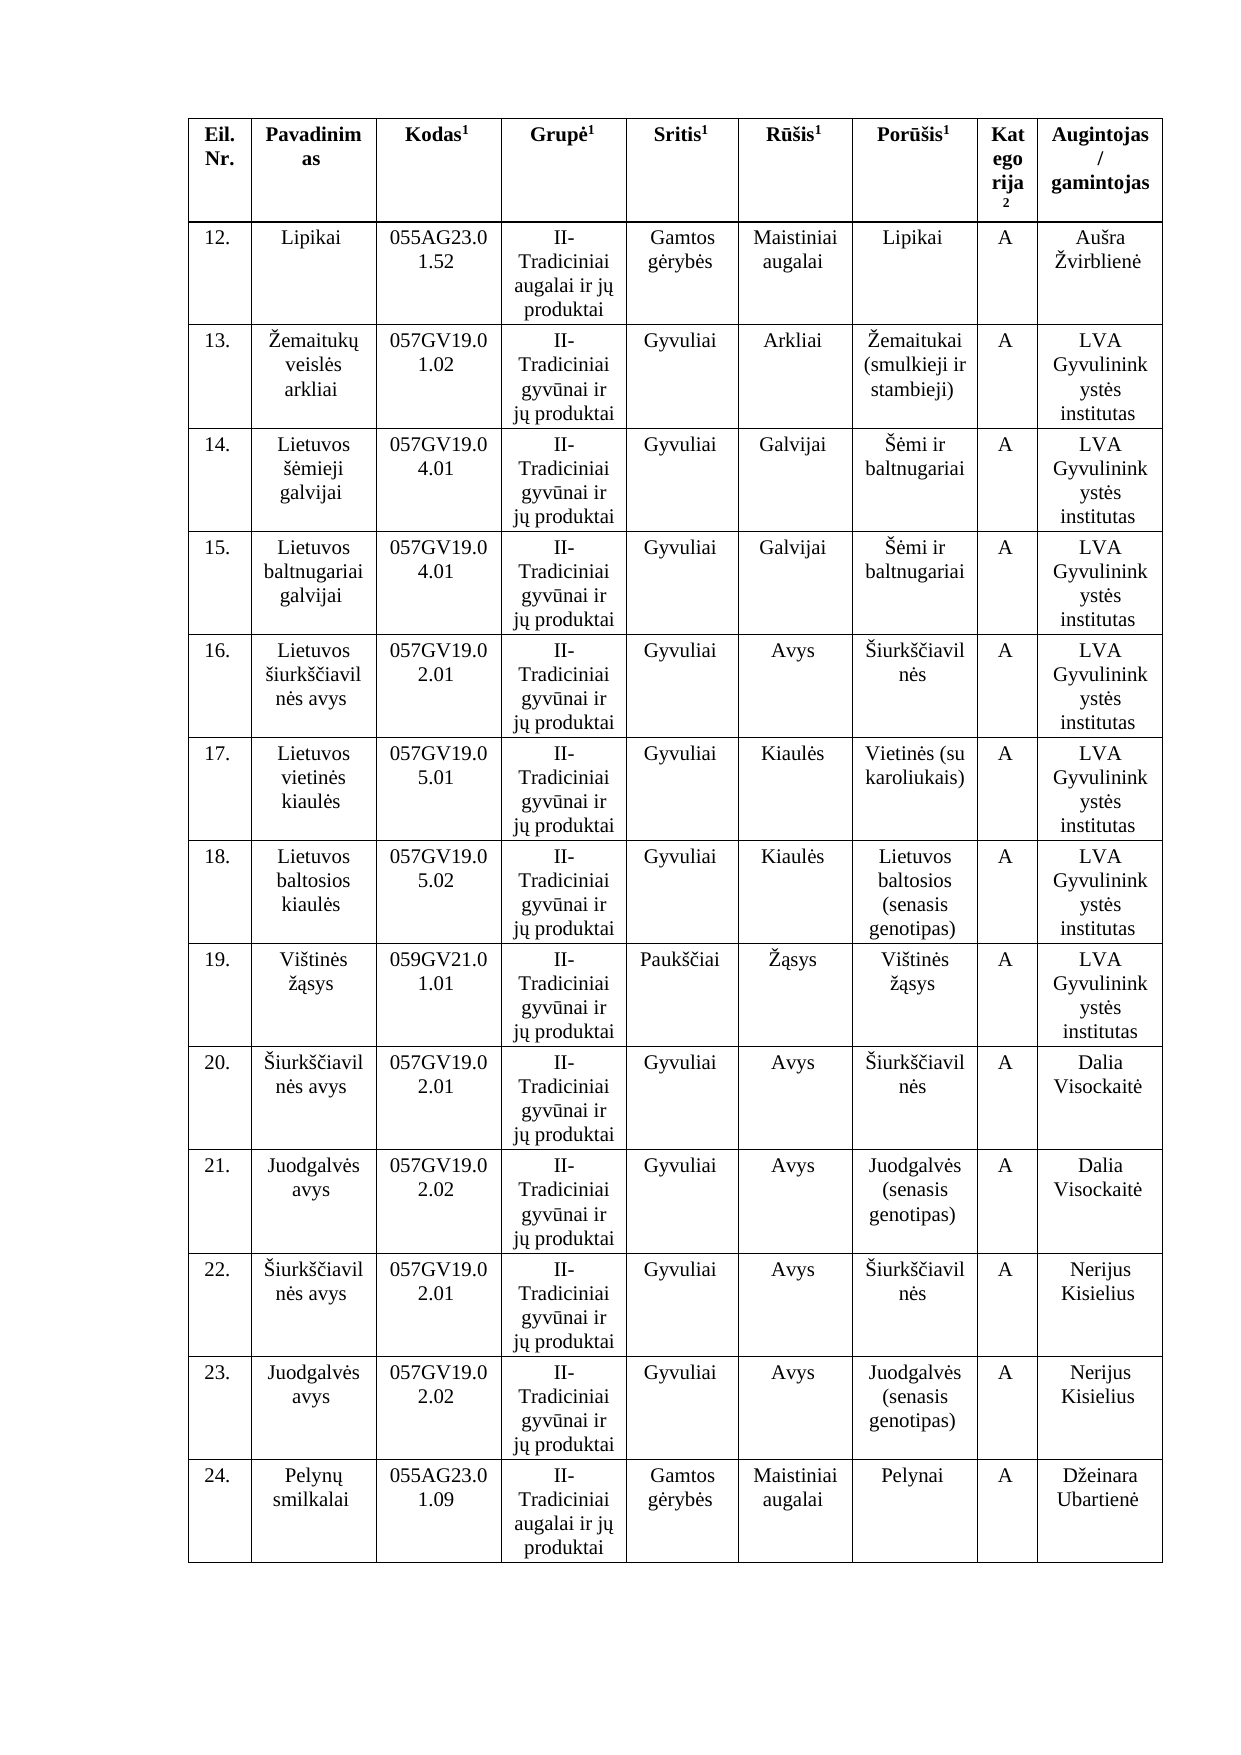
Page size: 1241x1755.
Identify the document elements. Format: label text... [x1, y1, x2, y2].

table_header Pavadinimas [252, 119, 376, 221]
table_cell Juodgalvės avys [252, 1357, 376, 1459]
table_cell LVA Gyvulininkystės institutas [1038, 841, 1162, 943]
table_cell LVA Gyvulininkystės institutas [1038, 738, 1162, 840]
table_cell 055AG23.01.09 [377, 1460, 501, 1562]
table_cell 057GV19.04.01 [377, 532, 501, 634]
table_cell Nerijus Kisielius [1038, 1254, 1162, 1356]
table_cell Žąsys [739, 944, 852, 1046]
table_cell Lipikai [252, 223, 376, 324]
table_cell Šiurkščiavilnės [853, 1047, 977, 1149]
table_cell 17. [189, 738, 251, 840]
table_cell Nerijus Kisielius [1038, 1357, 1162, 1459]
table_cell 055AG23.01.52 [377, 223, 501, 324]
table_cell Maistiniai augalai [739, 223, 852, 324]
table_cell Gyvuliai [627, 738, 738, 840]
table_cell A [978, 841, 1037, 943]
table_cell Pelynai [853, 1460, 977, 1562]
table_cell 14. [189, 429, 251, 531]
table_cell Lietuvos baltnugariai galvijai [252, 532, 376, 634]
table_header Porūšis1 [853, 119, 977, 221]
table_cell Gyvuliai [627, 1150, 738, 1252]
table_cell 057GV19.04.01 [377, 429, 501, 531]
table_cell Vietinės (su karoliukais) [853, 738, 977, 840]
table_cell Kiaulės [739, 738, 852, 840]
table_cell Gyvuliai [627, 1254, 738, 1356]
table_cell 13. [189, 325, 251, 427]
table_cell Avys [739, 1357, 852, 1459]
table_header Sritis1 [627, 119, 738, 221]
table_cell A [978, 944, 1037, 1046]
table_cell Gyvuliai [627, 1357, 738, 1459]
table_cell Lietuvos baltosios kiaulės [252, 841, 376, 943]
table_cell II-Tradiciniai augalai ir jų produktai [502, 223, 626, 324]
table_cell Gamtos gėrybės [627, 223, 738, 324]
table_cell LVA Gyvulininkystės institutas [1038, 944, 1162, 1046]
table_cell II-Tradiciniai gyvūnai ir jų produktai [502, 532, 626, 634]
table_cell Juodgalvės avys [252, 1150, 376, 1252]
table_cell 16. [189, 635, 251, 737]
table_cell Juodgalvės (senasis genotipas) [853, 1357, 977, 1459]
table_header Kodas1 [377, 119, 501, 221]
table_cell Šiurkščiavilnės [853, 1254, 977, 1356]
table_cell Avys [739, 1150, 852, 1252]
table_cell A [978, 635, 1037, 737]
table_cell 059GV21.01.01 [377, 944, 501, 1046]
table_header Grupė1 [502, 119, 626, 221]
table_cell II-Tradiciniai gyvūnai ir jų produktai [502, 1357, 626, 1459]
table_cell Gyvuliai [627, 841, 738, 943]
table_cell 20. [189, 1047, 251, 1149]
table_cell Gyvuliai [627, 532, 738, 634]
table_cell Gyvuliai [627, 635, 738, 737]
table_cell II-Tradiciniai gyvūnai ir jų produktai [502, 944, 626, 1046]
table_cell Avys [739, 635, 852, 737]
table_cell Žemaitukai (smulkieji ir stambieji) [853, 325, 977, 427]
table_cell Šiurkščiavilnės avys [252, 1254, 376, 1356]
table_header Eil. Nr. [189, 119, 251, 221]
table_cell A [978, 1047, 1037, 1149]
table_cell Lipikai [853, 223, 977, 324]
table_cell II-Tradiciniai gyvūnai ir jų produktai [502, 1254, 626, 1356]
table_cell Žemaitukų veislės arkliai [252, 325, 376, 427]
table_cell A [978, 738, 1037, 840]
table_cell Vištinės žąsys [252, 944, 376, 1046]
table_cell II-Tradiciniai gyvūnai ir jų produktai [502, 429, 626, 531]
table_cell LVA Gyvulininkystės institutas [1038, 429, 1162, 531]
table_cell Džeinara Ubartienė [1038, 1460, 1162, 1562]
table_cell 22. [189, 1254, 251, 1356]
table_cell A [978, 223, 1037, 324]
table_cell Lietuvos šiurkščiavilnės avys [252, 635, 376, 737]
table_cell Gyvuliai [627, 325, 738, 427]
table_cell 21. [189, 1150, 251, 1252]
table_cell II-Tradiciniai gyvūnai ir jų produktai [502, 635, 626, 737]
table_cell A [978, 1150, 1037, 1252]
table_cell A [978, 429, 1037, 531]
table_cell 057GV19.01.02 [377, 325, 501, 427]
table_cell A [978, 1460, 1037, 1562]
table_cell Arkliai [739, 325, 852, 427]
table_cell 057GV19.05.02 [377, 841, 501, 943]
table_cell Avys [739, 1254, 852, 1356]
table_cell 15. [189, 532, 251, 634]
table_cell A [978, 532, 1037, 634]
table_cell 23. [189, 1357, 251, 1459]
table_cell Lietuvos baltosios (senasis genotipas) [853, 841, 977, 943]
table_cell 057GV19.02.02 [377, 1150, 501, 1252]
table_cell Kiaulės [739, 841, 852, 943]
table_cell LVA Gyvulininkystės institutas [1038, 635, 1162, 737]
table_cell II-Tradiciniai gyvūnai ir jų produktai [502, 841, 626, 943]
table_cell Paukščiai [627, 944, 738, 1046]
table_cell Gyvuliai [627, 1047, 738, 1149]
table_cell Gyvuliai [627, 429, 738, 531]
table_cell Juodgalvės (senasis genotipas) [853, 1150, 977, 1252]
table_cell A [978, 1254, 1037, 1356]
table_cell Aušra Žvirblienė [1038, 223, 1162, 324]
table_cell II-Tradiciniai gyvūnai ir jų produktai [502, 738, 626, 840]
table_cell Šiurkščiavilnės [853, 635, 977, 737]
table_cell Pelynų smilkalai [252, 1460, 376, 1562]
table_cell A [978, 325, 1037, 427]
table_header Kategorija2 [978, 119, 1037, 221]
table_cell II-Tradiciniai augalai ir jų produktai [502, 1460, 626, 1562]
table_cell Galvijai [739, 429, 852, 531]
table_cell 18. [189, 841, 251, 943]
table_cell Galvijai [739, 532, 852, 634]
table_cell 19. [189, 944, 251, 1046]
table_cell Vištinės žąsys [853, 944, 977, 1046]
table_cell 12. [189, 223, 251, 324]
table_cell 057GV19.02.01 [377, 635, 501, 737]
table_cell II-Tradiciniai gyvūnai ir jų produktai [502, 1150, 626, 1252]
table_cell II-Tradiciniai gyvūnai ir jų produktai [502, 325, 626, 427]
table_cell 057GV19.05.01 [377, 738, 501, 840]
table_cell Lietuvos šėmieji galvijai [252, 429, 376, 531]
table_cell Lietuvos vietinės kiaulės [252, 738, 376, 840]
table_header Rūšis1 [739, 119, 852, 221]
table_cell LVA Gyvulininkystės institutas [1038, 325, 1162, 427]
table_cell Gamtos gėrybės [627, 1460, 738, 1562]
table_cell 057GV19.02.01 [377, 1254, 501, 1356]
table_cell Dalia Visockaitė [1038, 1150, 1162, 1252]
table_cell 24. [189, 1460, 251, 1562]
table_cell Šiurkščiavilnės avys [252, 1047, 376, 1149]
table_cell Dalia Visockaitė [1038, 1047, 1162, 1149]
table_cell Šėmi ir baltnugariai [853, 532, 977, 634]
table_cell 057GV19.02.02 [377, 1357, 501, 1459]
table_header Augintojas/ gamintojas [1038, 119, 1162, 221]
table_cell Maistiniai augalai [739, 1460, 852, 1562]
table_cell LVA Gyvulininkystės institutas [1038, 532, 1162, 634]
table_cell II-Tradiciniai gyvūnai ir jų produktai [502, 1047, 626, 1149]
table_cell 057GV19.02.01 [377, 1047, 501, 1149]
table_cell Šėmi ir baltnugariai [853, 429, 977, 531]
table_cell A [978, 1357, 1037, 1459]
table_cell Avys [739, 1047, 852, 1149]
